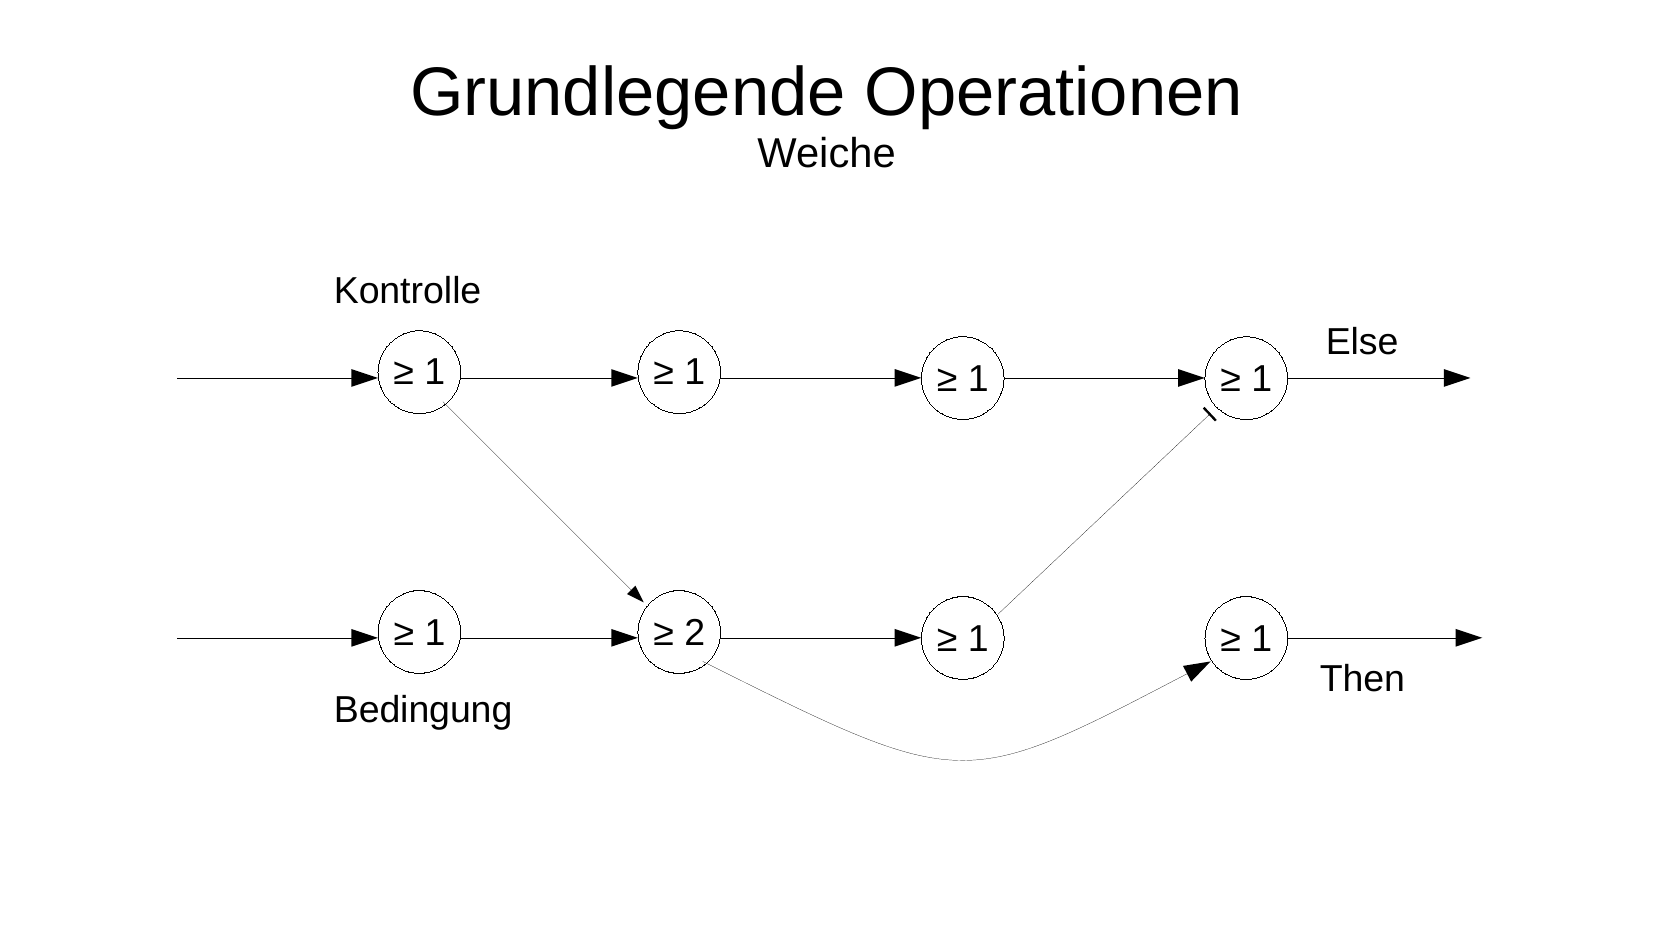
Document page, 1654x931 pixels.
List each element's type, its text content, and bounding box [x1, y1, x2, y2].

text_box ≥ 1 [377, 330, 461, 414]
text_box ≥ 1 [921, 596, 1005, 680]
text_box ≥ 1 [921, 336, 1005, 420]
title Grundlegende Operationen Weiche [82, 37, 1571, 193]
text_box ≥ 1 [378, 590, 461, 674]
text_box Bedingung [318, 681, 528, 739]
text_box Kontrolle [318, 262, 528, 319]
text_box Then [1305, 649, 1421, 707]
text_box ≥ 2 [637, 590, 721, 674]
text_box Else [1311, 312, 1414, 370]
text_box ≥ 1 [1204, 596, 1288, 680]
text_box ≥ 1 [637, 330, 721, 414]
text_box ≥ 1 [1204, 336, 1288, 420]
